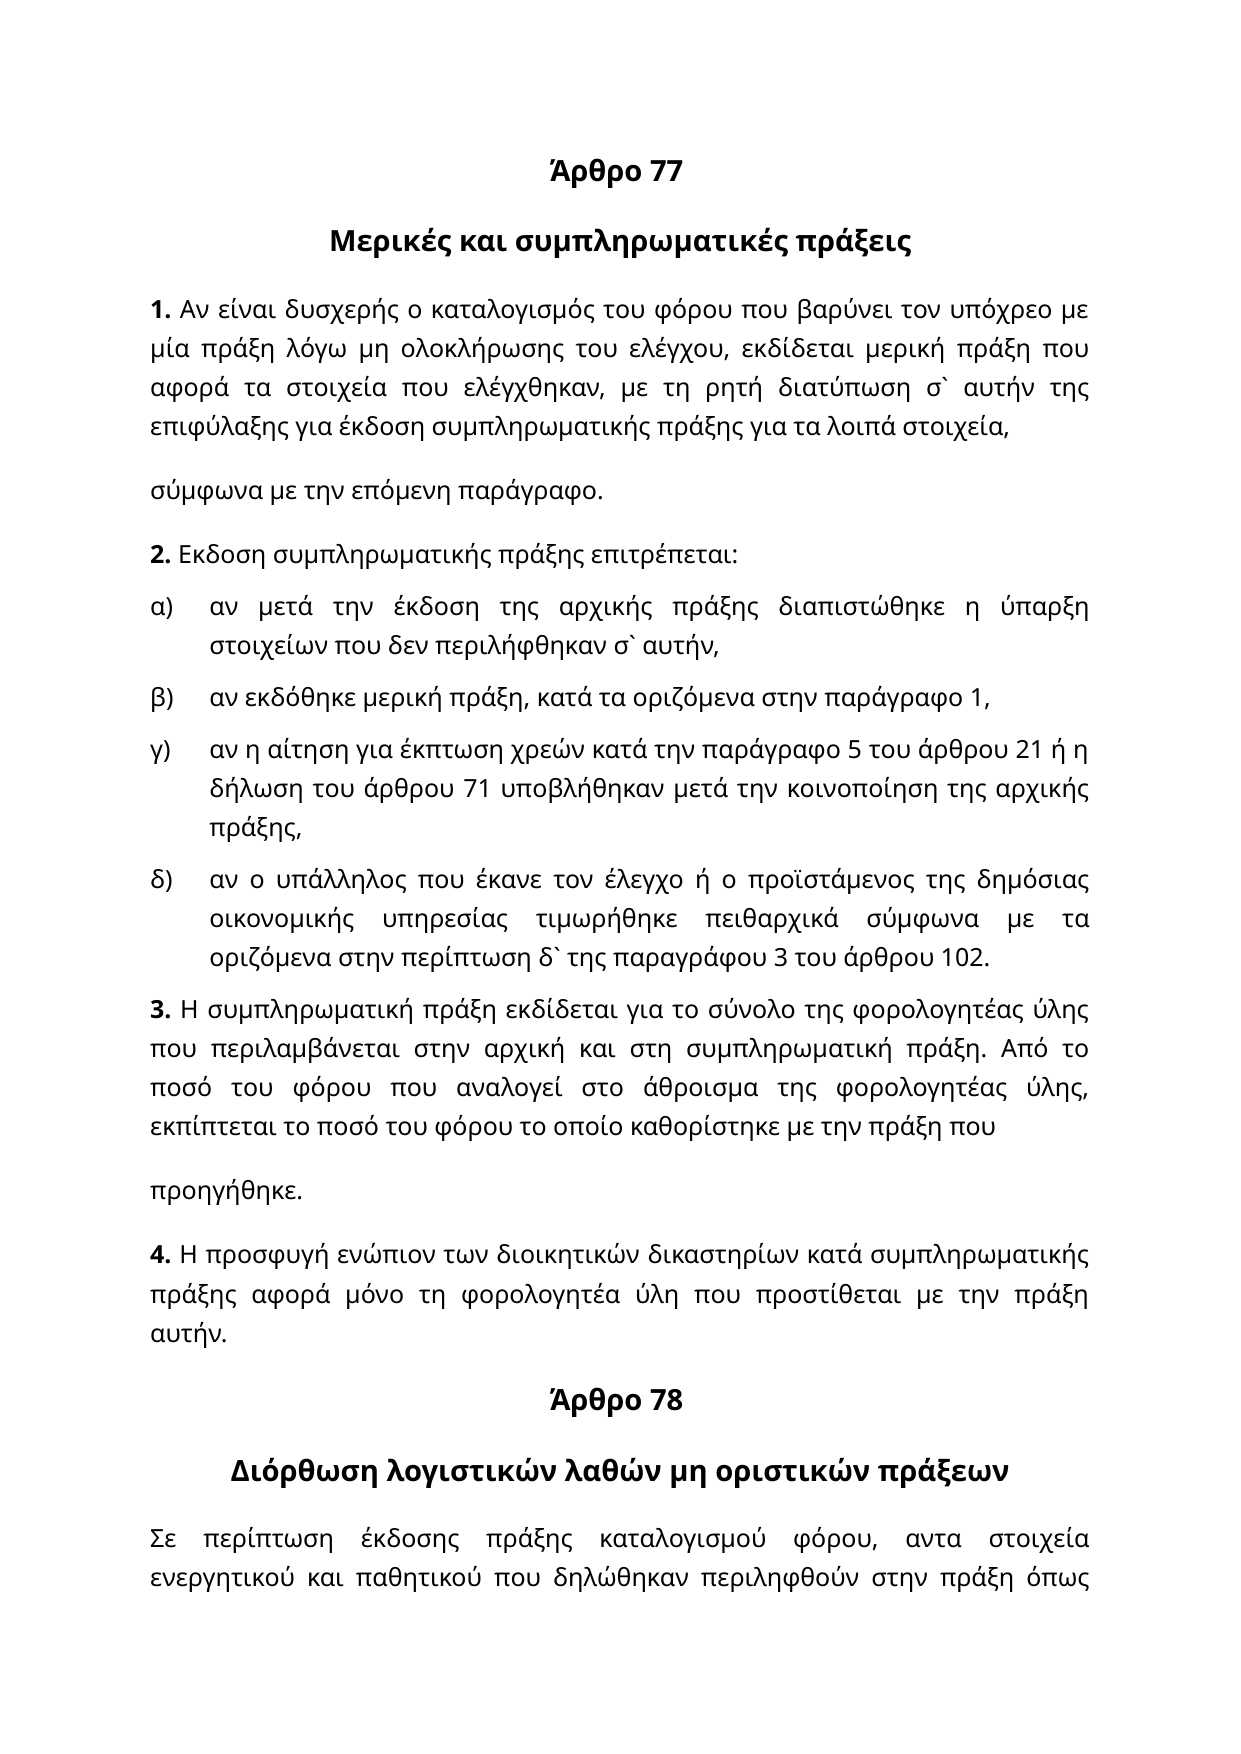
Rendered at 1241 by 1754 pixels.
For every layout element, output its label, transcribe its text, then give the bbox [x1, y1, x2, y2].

subtitle Άρθρο 78 [150, 1379, 1090, 1419]
text Σε περίπτωση έκδοσης πράξης καταλογισμού φόρου, αντα στοιχεία ενεργητικού και παθητικού που δηλώθηκαν περιληφθούν στην πράξη όπως [150, 1521, 1090, 1594]
text 4. Η προσφυγή ενώπιον των διοικητικών δικαστηρίων κατά συμπληρωματικής πράξης αφορά μόνο τη φορολογητέα ύλη που προστίθεται με την πράξη αυτήν. [150, 1237, 1090, 1349]
subtitle Άρθρο 77 [150, 150, 1090, 190]
list β) αν εκδόθηκε μερική πράξη, κατά τα οριζόμενα στην παράγραφο 1, [150, 679, 1090, 714]
text 3. Η συμπληρωματική πράξη εκδίδεται για το σύνολο της φορολογητέας ύλης που περιλαμβάνεται στην αρχική και στη συμπληρωματική πράξη. Από το ποσό του φόρου που αναλογεί στο άθροισμα της φορολογητέας ύλης, εκπίπτεται το ποσό του φόρου το οποίο καθορίστηκε με την πράξη που [150, 991, 1090, 1143]
text 1. Αν είναι δυσχερής ο καταλογισμός του φόρου που βαρύνει τον υπόχρεο με μία πράξη λόγω μη ολοκλήρωσης του ελέγχου, εκδίδεται μερική πράξη που αφορά τα στοιχεία που ελέγχθηκαν, με τη ρητή διατύπωση σ` αυτήν της επιφύλαξης για έκδοση συμπληρωματικής πράξης για τα λοιπά στοιχεία, [150, 291, 1090, 443]
list α) αν μετά την έκδοση της αρχικής πράξης διαπιστώθηκε η ύπαρξη στοιχείων που δεν περιλήφθηκαν σ` αυτήν, [150, 589, 1090, 662]
text 2. Εκδοση συμπληρωματικής πράξης επιτρέπεται: [150, 537, 1090, 571]
text προηγήθηκε. [150, 1173, 1090, 1207]
subtitle Διόρθωση λογιστικών λαθών μη οριστικών πράξεων [150, 1450, 1090, 1490]
subtitle Μερικές και συμπληρωματικές πράξεις [150, 221, 1090, 260]
list δ) αν ο υπάλληλος που έκανε τον έλεγχο ή ο προϊστάμενος της δημόσιας οικονομικής υπηρεσίας τιμωρήθηκε πειθαρχικά σύμφωνα με τα οριζόμενα στην περίπτωση δ` της παραγράφου 3 του άρθρου 102. [150, 861, 1090, 974]
list γ) αν η αίτηση για έκπτωση χρεών κατά την παράγραφο 5 του άρθρου 21 ή η δήλωση του άρθρου 71 υποβλήθηκαν μετά την κοινοποίηση της αρχικής πράξης, [150, 731, 1090, 844]
text σύμφωνα με την επόμενη παράγραφο. [150, 473, 1090, 507]
